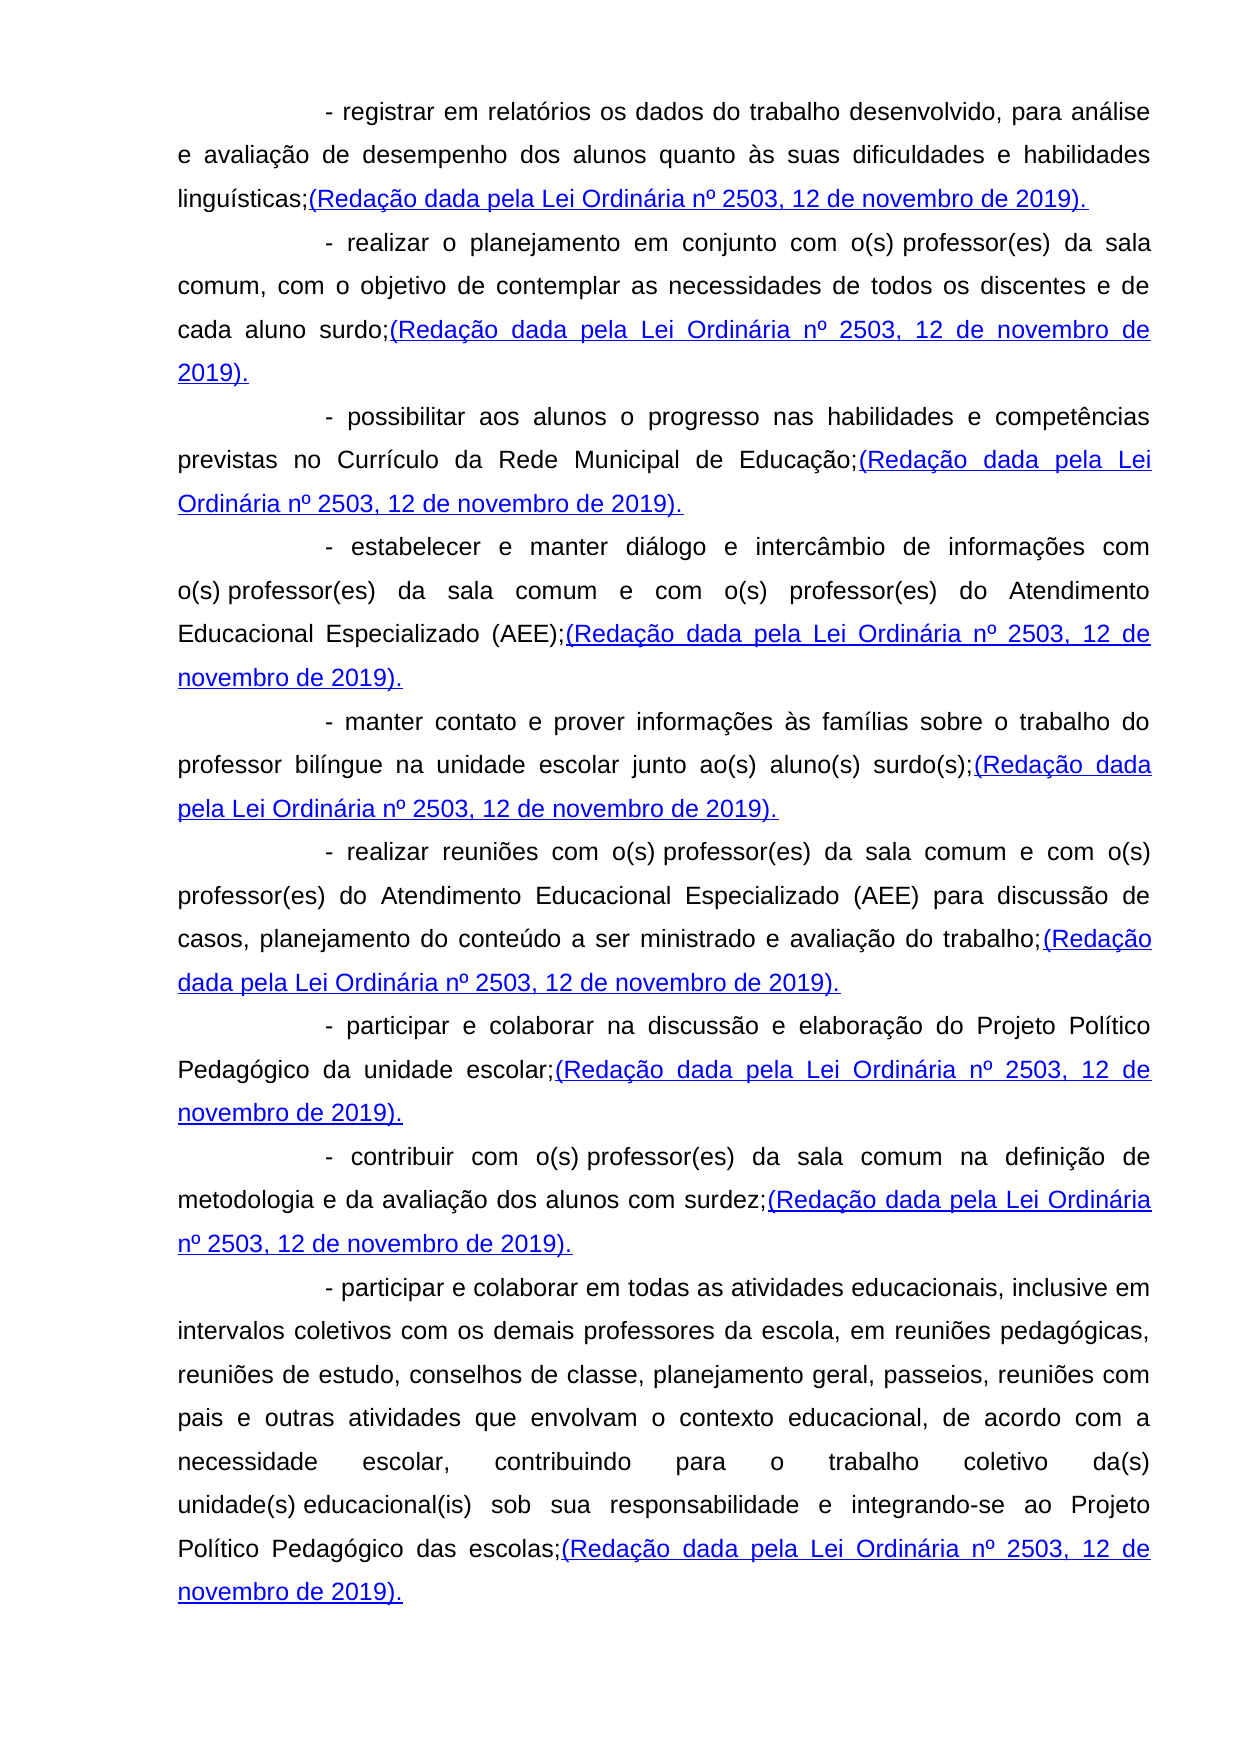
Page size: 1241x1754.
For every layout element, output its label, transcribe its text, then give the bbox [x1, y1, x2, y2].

text - participar e colaborar na discussão e elaboração do Projeto Político Pedagógico da unidade escolar;(Redação dada pela Lei Ordinária nº 2503, 12 de novembro de 2019). [177, 1011, 1152, 1127]
text - estabelecer e manter diálogo e intercâmbio de informações com o(s) professor(es) da sala comum e com o(s) professor(es) do Atendimento Educacional Especializado (AEE);(Redação dada pela Lei Ordinária nº 2503, 12 de novembro de 2019). [177, 532, 1152, 692]
text - manter contato e prover informações às famílias sobre o trabalho do professor bilíngue na unidade escolar junto ao(s) aluno(s) surdo(s);(Redação dada pela Lei Ordinária nº 2503, 12 de novembro de 2019). [177, 706, 1152, 823]
text - participar e colaborar em todas as atividades educacionais, inclusive em intervalos coletivos com os demais professores da escola, em reuniões pedagógicas, reuniões de estudo, conselhos de classe, planejamento geral, passeios, reuniões com pais e outras atividades que envolvam o contexto educacional, de acordo com a necessidade escolar, contribuindo para o trabalho coletivo da(s) unidade(s) educacional(is) sob sua responsabilidade e integrando-se ao Projeto Político Pedagógico das escolas;(Redação dada pela Lei Ordinária nº 2503, 12 de novembro de 2019). [177, 1272, 1152, 1606]
text - realizar o planejamento em conjunto com o(s) professor(es) da sala comum, com o objetivo de contemplar as necessidades de todos os discentes e de cada aluno surdo;(Redação dada pela Lei Ordinária nº 2503, 12 de novembro de 2019). [177, 227, 1152, 387]
text - contribuir com o(s) professor(es) da sala comum na definição de metodologia e da avaliação dos alunos com surdez;(Redação dada pela Lei Ordinária nº 2503, 12 de novembro de 2019). [177, 1142, 1152, 1258]
text - realizar reuniões com o(s) professor(es) da sala comum e com o(s) professor(es) do Atendimento Educacional Especializado (AEE) para discussão de casos, planejamento do conteúdo a ser ministrado e avaliação do trabalho;(Redação dada pela Lei Ordinária nº 2503, 12 de novembro de 2019). [177, 837, 1152, 997]
text - registrar em relatórios os dados do trabalho desenvolvido, para análise e avaliação de desempenho dos alunos quanto às suas dificuldades e habilidades linguísticas;(Redação dada pela Lei Ordinária nº 2503, 12 de novembro de 2019). [177, 97, 1152, 213]
text - possibilitar aos alunos o progresso nas habilidades e competências previstas no Currículo da Rede Municipal de Educação;(Redação dada pela Lei Ordinária nº 2503, 12 de novembro de 2019). [177, 402, 1152, 518]
